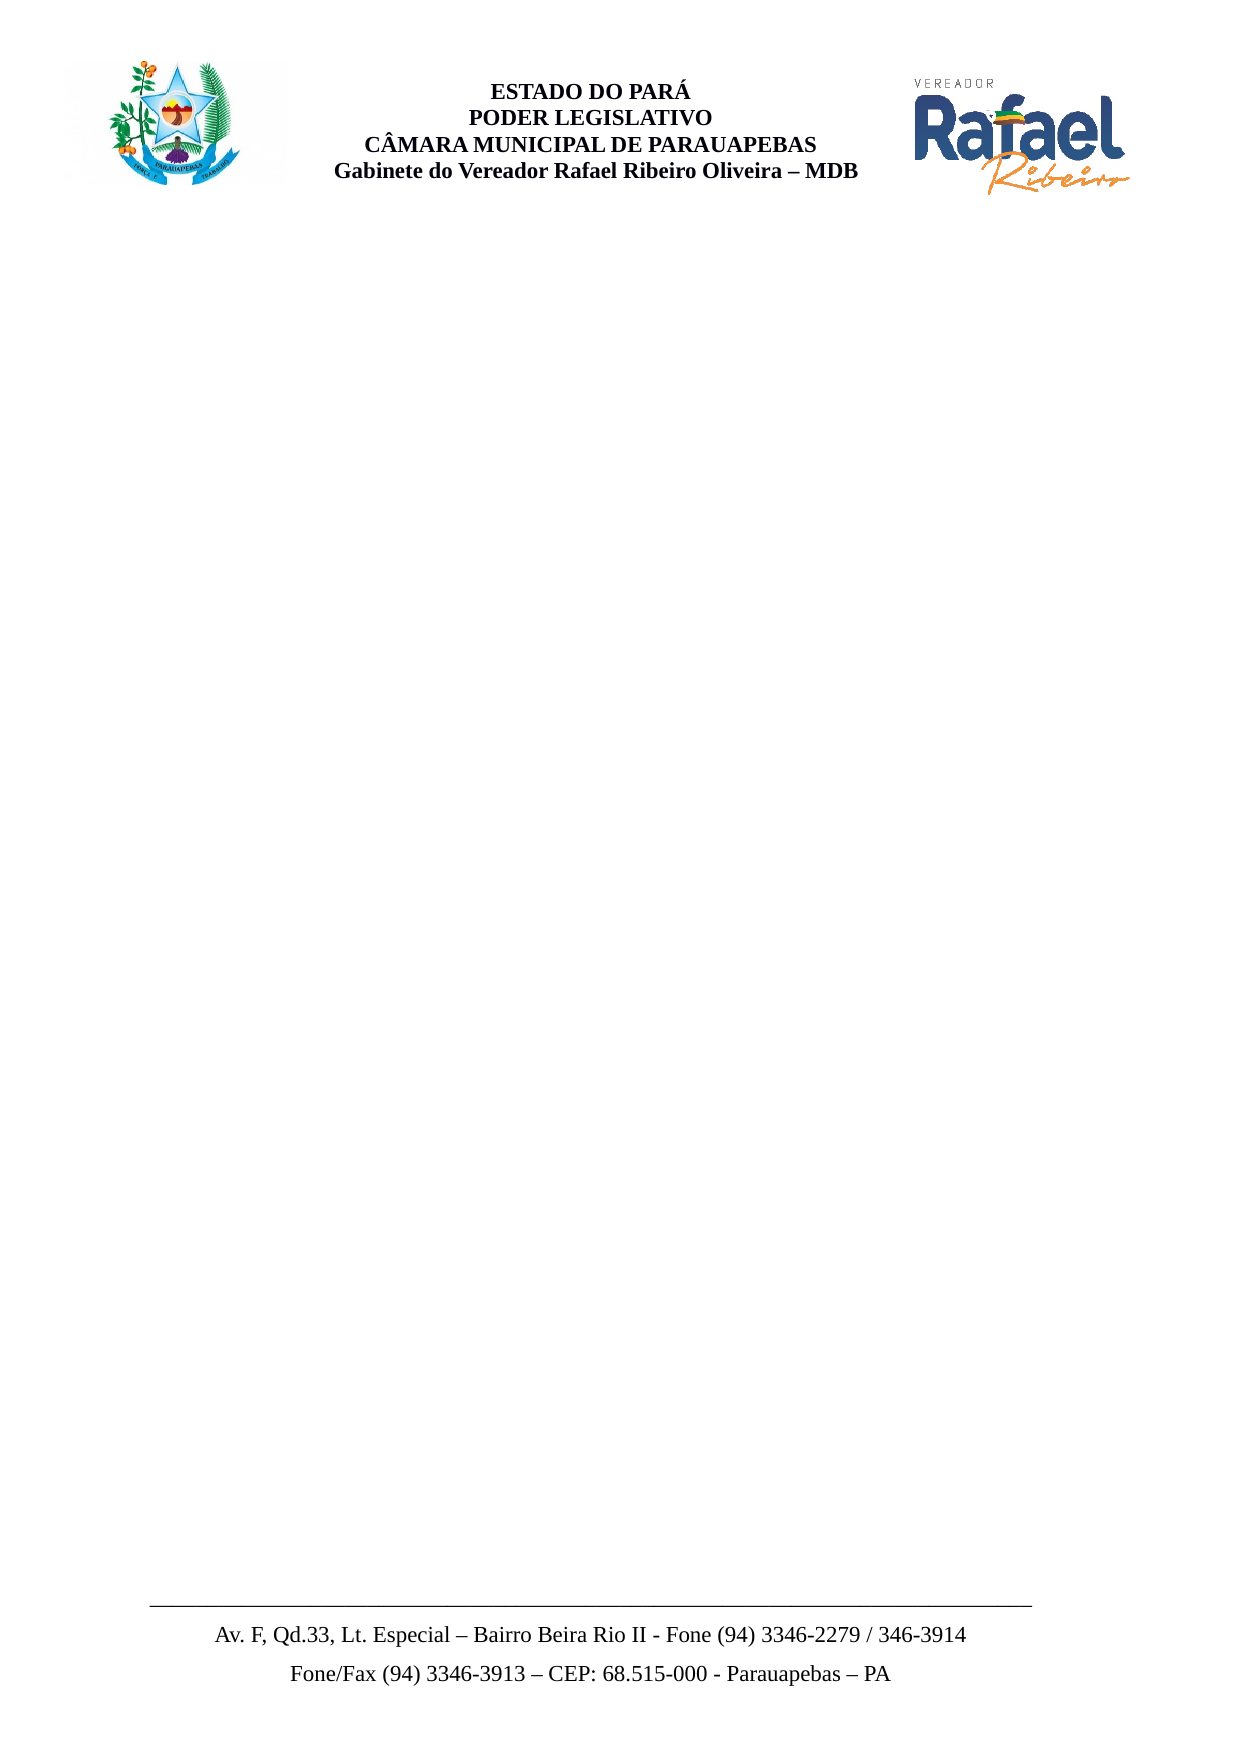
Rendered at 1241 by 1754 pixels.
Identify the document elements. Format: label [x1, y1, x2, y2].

picture [64, 61, 288, 185]
picture [163, 169, 198, 185]
picture [914, 79, 1130, 195]
